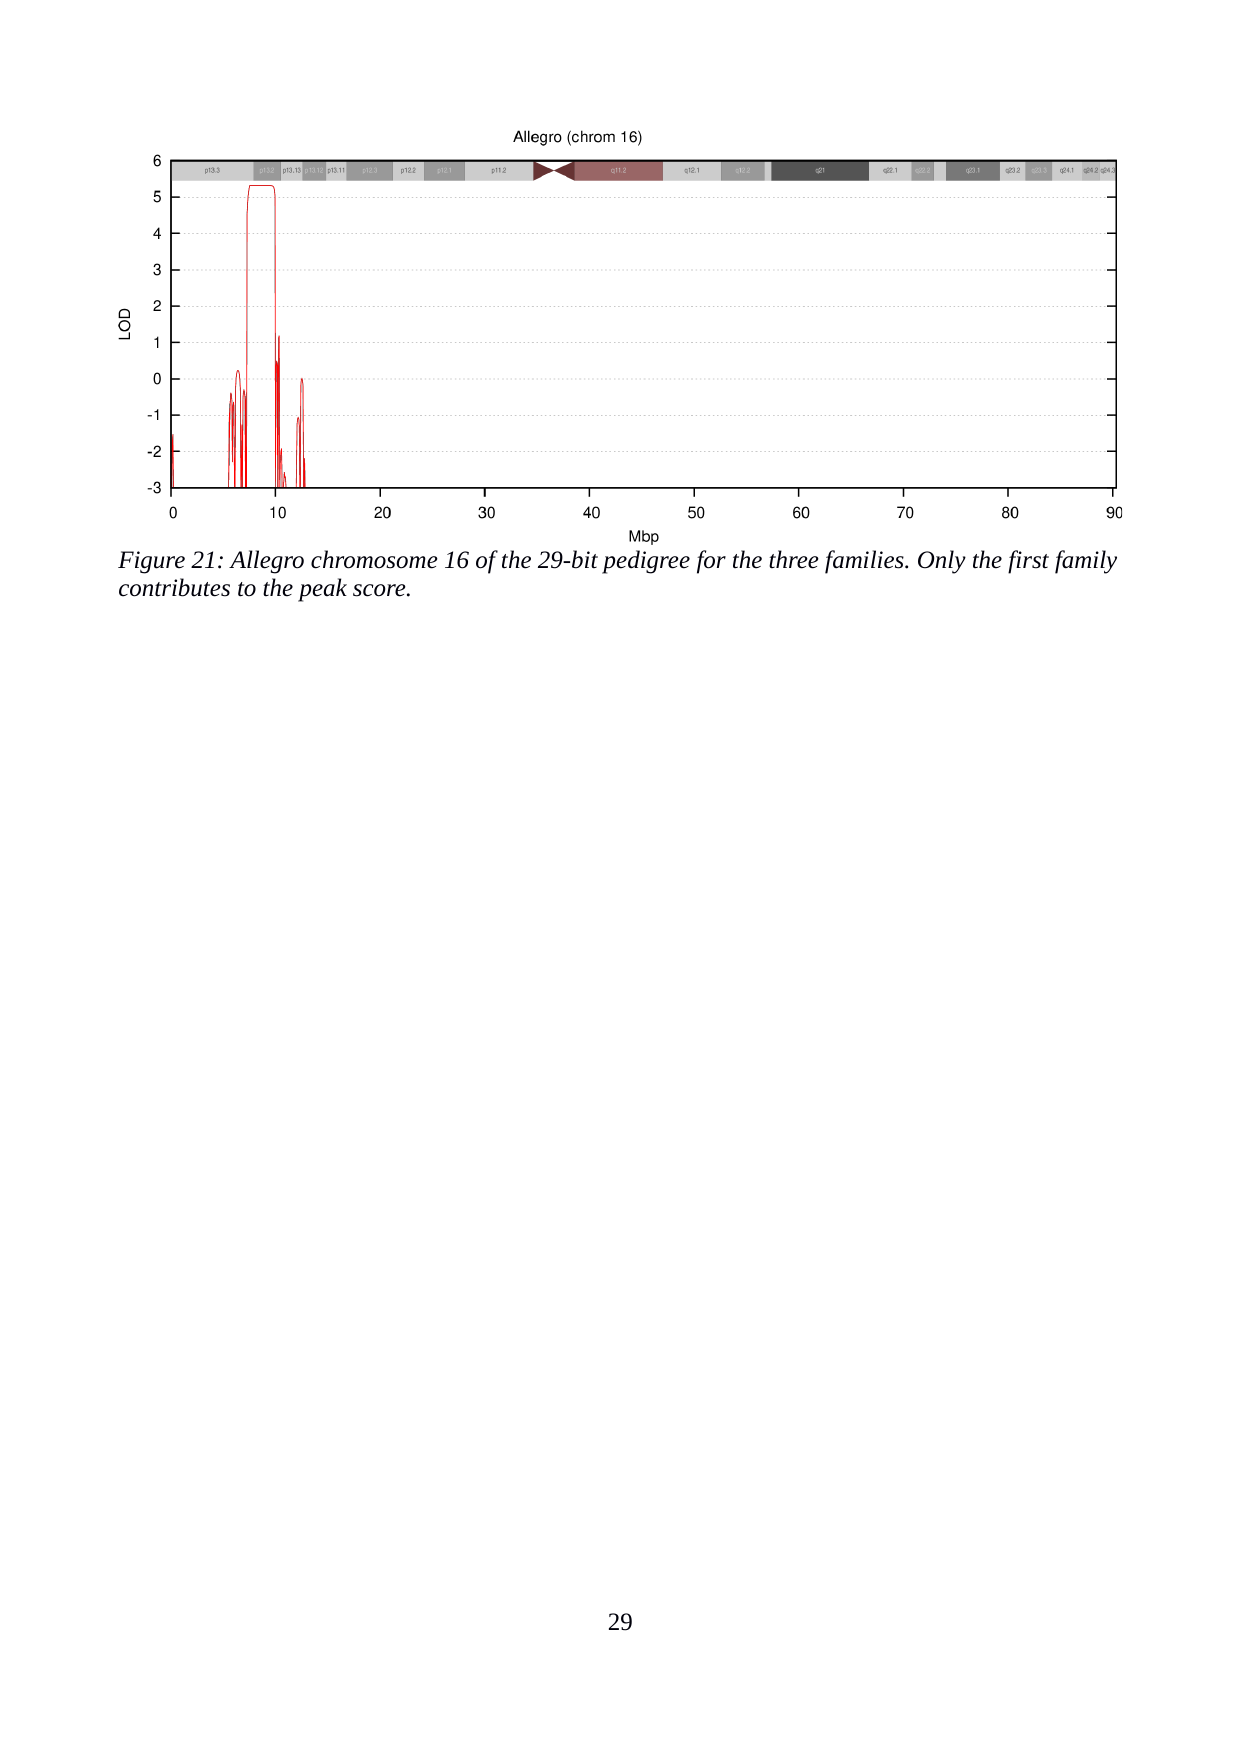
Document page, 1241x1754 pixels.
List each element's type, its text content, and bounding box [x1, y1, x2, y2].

text Figure 21: Allegro chromosome 16 of the 29-bit pedigree for the three families. Only the first family contributes to the peak score. [118, 545, 1122, 602]
picture [118, 130, 1123, 545]
